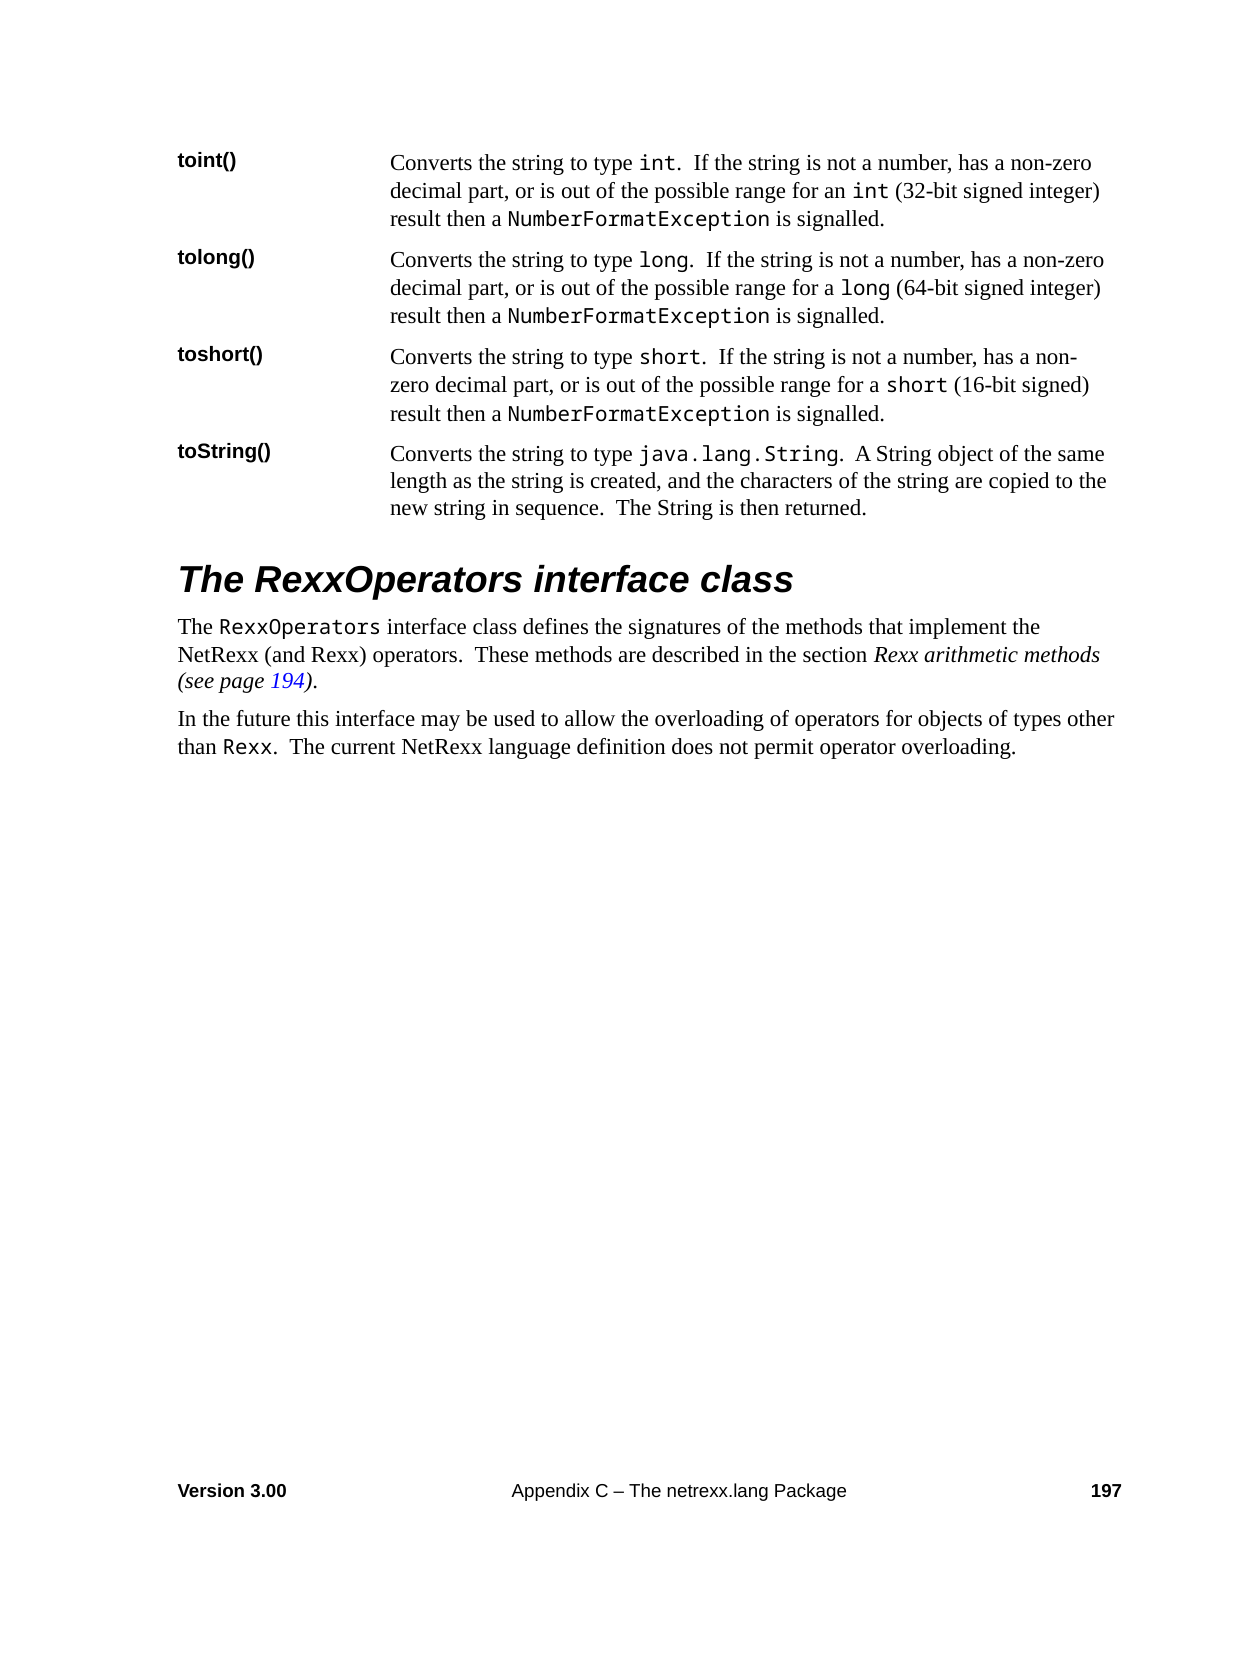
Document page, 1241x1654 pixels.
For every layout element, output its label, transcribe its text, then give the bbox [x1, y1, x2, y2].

table_cell Converts the string to type short. If the string is not a number, has a non-zero decimal part, or is out of the possible range for a short (16-bit signed) result then a NumberFormatException is signalled. [390, 342, 1122, 439]
table_cell toshort() [177, 342, 390, 439]
table_cell toString() [177, 439, 390, 532]
table_cell toint() [177, 148, 390, 245]
subtitle The RexxOperators interface class [177, 557, 1122, 600]
table_cell Converts the string to type int. If the string is not a number, has a non-zero decimal part, or is out of the possible range for an int (32-bit signed integer) result then a NumberFormatException is signalled. [390, 148, 1122, 245]
table_cell tolong() [177, 245, 390, 342]
table_cell Converts the string to type java.lang.String. A String object of the same length as the string is created, and the characters of the string are copied to the new string in sequence. The String is then returned. [390, 439, 1122, 532]
text The RexxOperators interface class defines the signatures of the methods that implement the NetRexx (and Rexx) operators. These methods are described in the section Rexx arithmetic methods (see page 186). [177, 612, 1122, 694]
text In the future this interface may be used to allow the overloading of operators for objects of types other than Rexx. The current NetRexx language definition does not permit operator overloading. [177, 705, 1122, 760]
table_cell Converts the string to type long. If the string is not a number, has a non-zero decimal part, or is out of the possible range for a long (64-bit signed integer) result then a NumberFormatException is signalled. [390, 245, 1122, 342]
